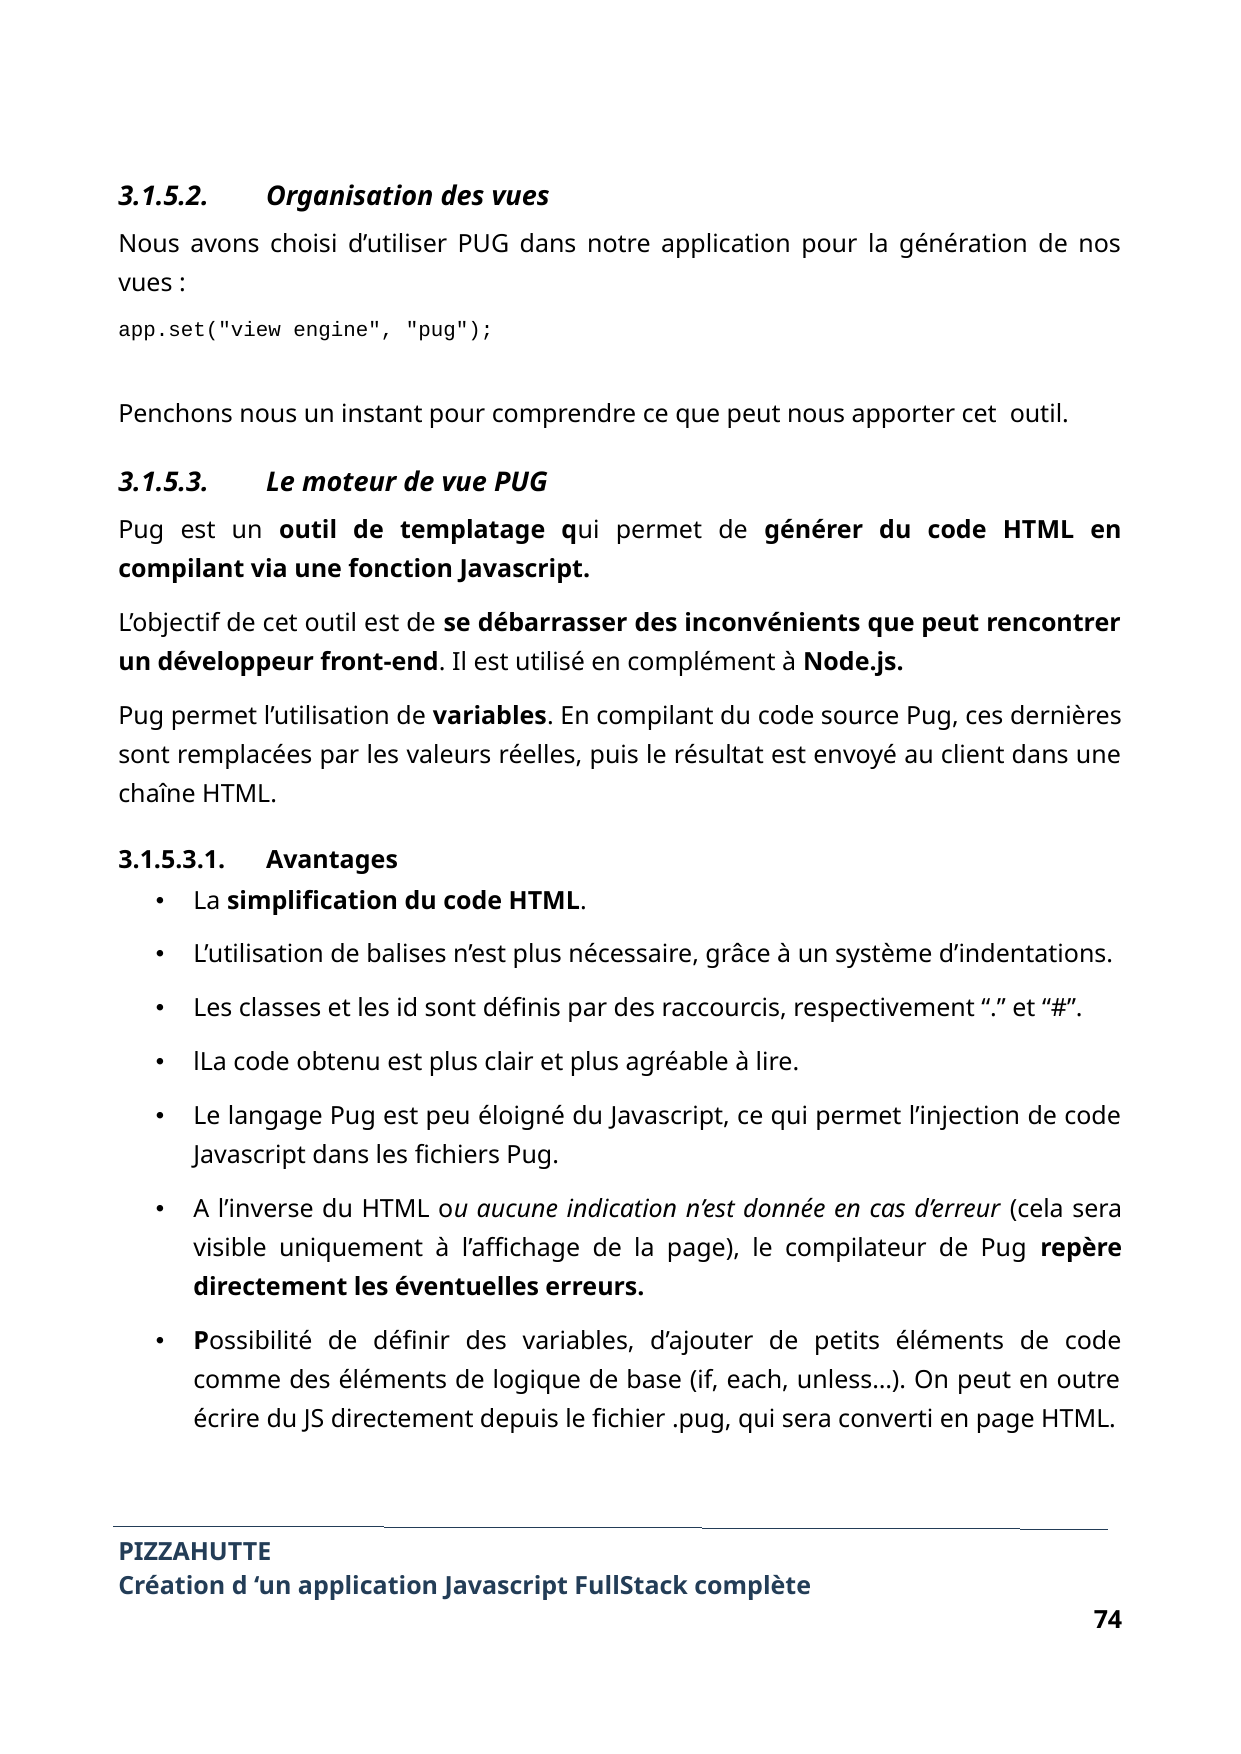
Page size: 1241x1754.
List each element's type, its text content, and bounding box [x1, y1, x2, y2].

list lLa code obtenu est plus clair et plus agréable à lire. [156, 1044, 1122, 1078]
text L’objectif de cet outil est de se débarrasser des inconvénients que peut rencontrer un développeur front-end. Il est utilisé en complément à Node.js. [118, 604, 1122, 678]
list Les classes et les id sont définis par des raccourcis, respectivement “.” et “#”. [156, 990, 1122, 1024]
text Penchons nous un instant pour comprendre ce que peut nous apporter cet outil. [118, 396, 1122, 430]
list A l’inverse du HTML ou aucune indication n’est donnée en cas d’erreur (cela sera visible uniquement à l’affichage de la page), le compilateur de Pug repère directement les éventuelles erreurs. [156, 1190, 1122, 1303]
list Possibilité de définir des variables, d’ajouter de petits éléments de code comme des éléments de logique de base (if, each, unless…). On peut en outre écrire du JS directement depuis le fichier .pug, qui sera converti en page HTML. [156, 1322, 1122, 1435]
subtitle Avantages [118, 842, 1122, 876]
text Nous avons choisi d’utiliser PUG dans notre application pour la génération de nos vues : [118, 226, 1122, 299]
subtitle Organisation des vues [118, 176, 1122, 213]
list Le langage Pug est peu éloigné du Javascript, ce qui permet l’injection de code Javascript dans les fichiers Pug. [156, 1097, 1122, 1171]
text app.set("view engine", "pug"); [118, 319, 1122, 342]
text Pug permet l’utilisation de variables. En compilant du code source Pug, ces dernières sont remplacées par les valeurs réelles, puis le résultat est envoyé au client dans une chaîne HTML. [118, 697, 1122, 810]
list L’utilisation de balises n’est plus nécessaire, grâce à un système d’indentations. [156, 936, 1122, 970]
list La simplification du code HTML. [156, 882, 1122, 916]
text Pug est un outil de templatage qui permet de générer du code HTML en compilant via une fonction Javascript. [118, 512, 1122, 585]
subtitle Le moteur de vue PUG [118, 462, 1122, 499]
